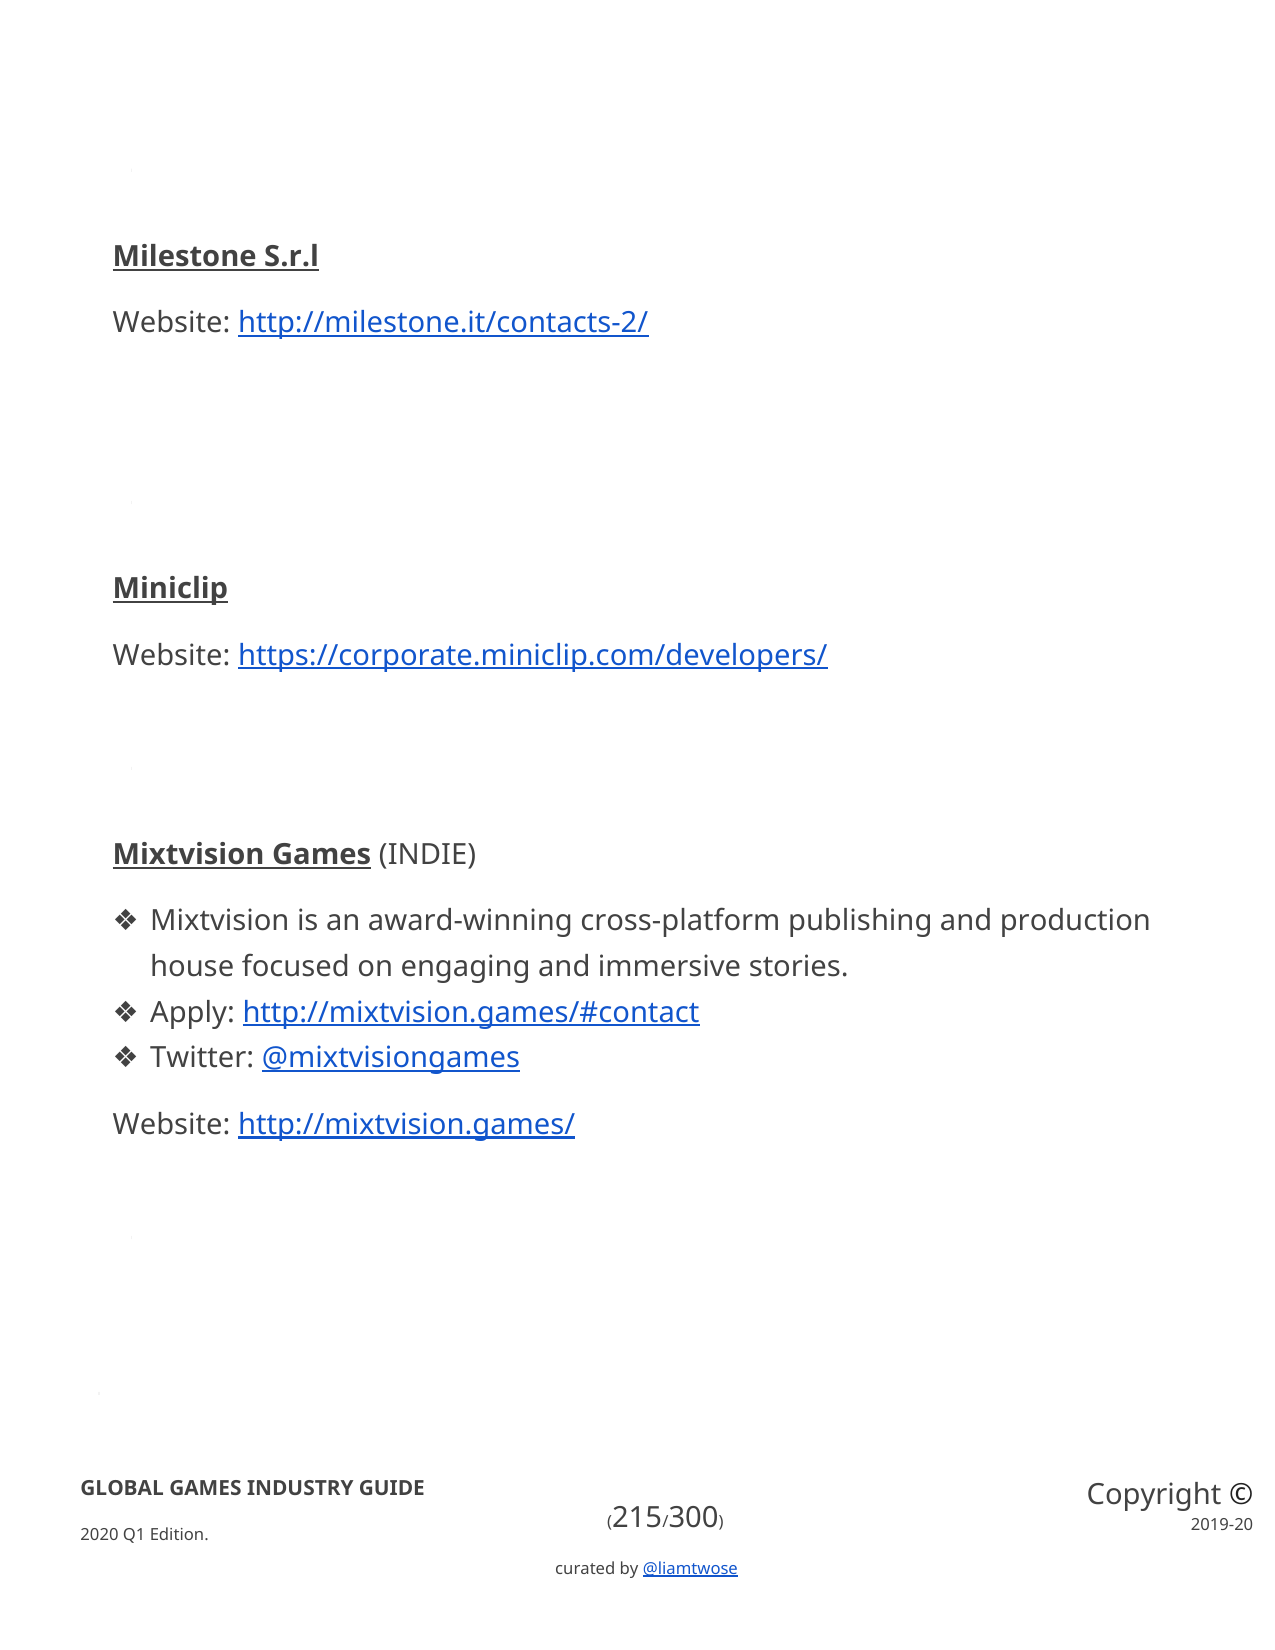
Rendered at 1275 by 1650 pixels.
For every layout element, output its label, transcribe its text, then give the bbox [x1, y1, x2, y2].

text Website: http://mixtvision.games/ [112, 1103, 1200, 1143]
list Mixtvision is an award-winning cross-platform publishing and production house focused on engaging and immersive stories. [112, 900, 1200, 985]
text Miniclip [112, 567, 1200, 607]
text Website: http://milestone.it/contacts-2/ [112, 302, 1200, 341]
text Mixtvision Games (INDIE) [112, 833, 1200, 873]
list Apply: http://mixtvision.games/#contact [112, 991, 1200, 1031]
list Twitter: @mixtvisiongames [112, 1037, 1200, 1076]
text Website: https://corporate.miniclip.com/developers/ [112, 634, 1200, 673]
text Milestone S.r.l [112, 235, 1200, 275]
